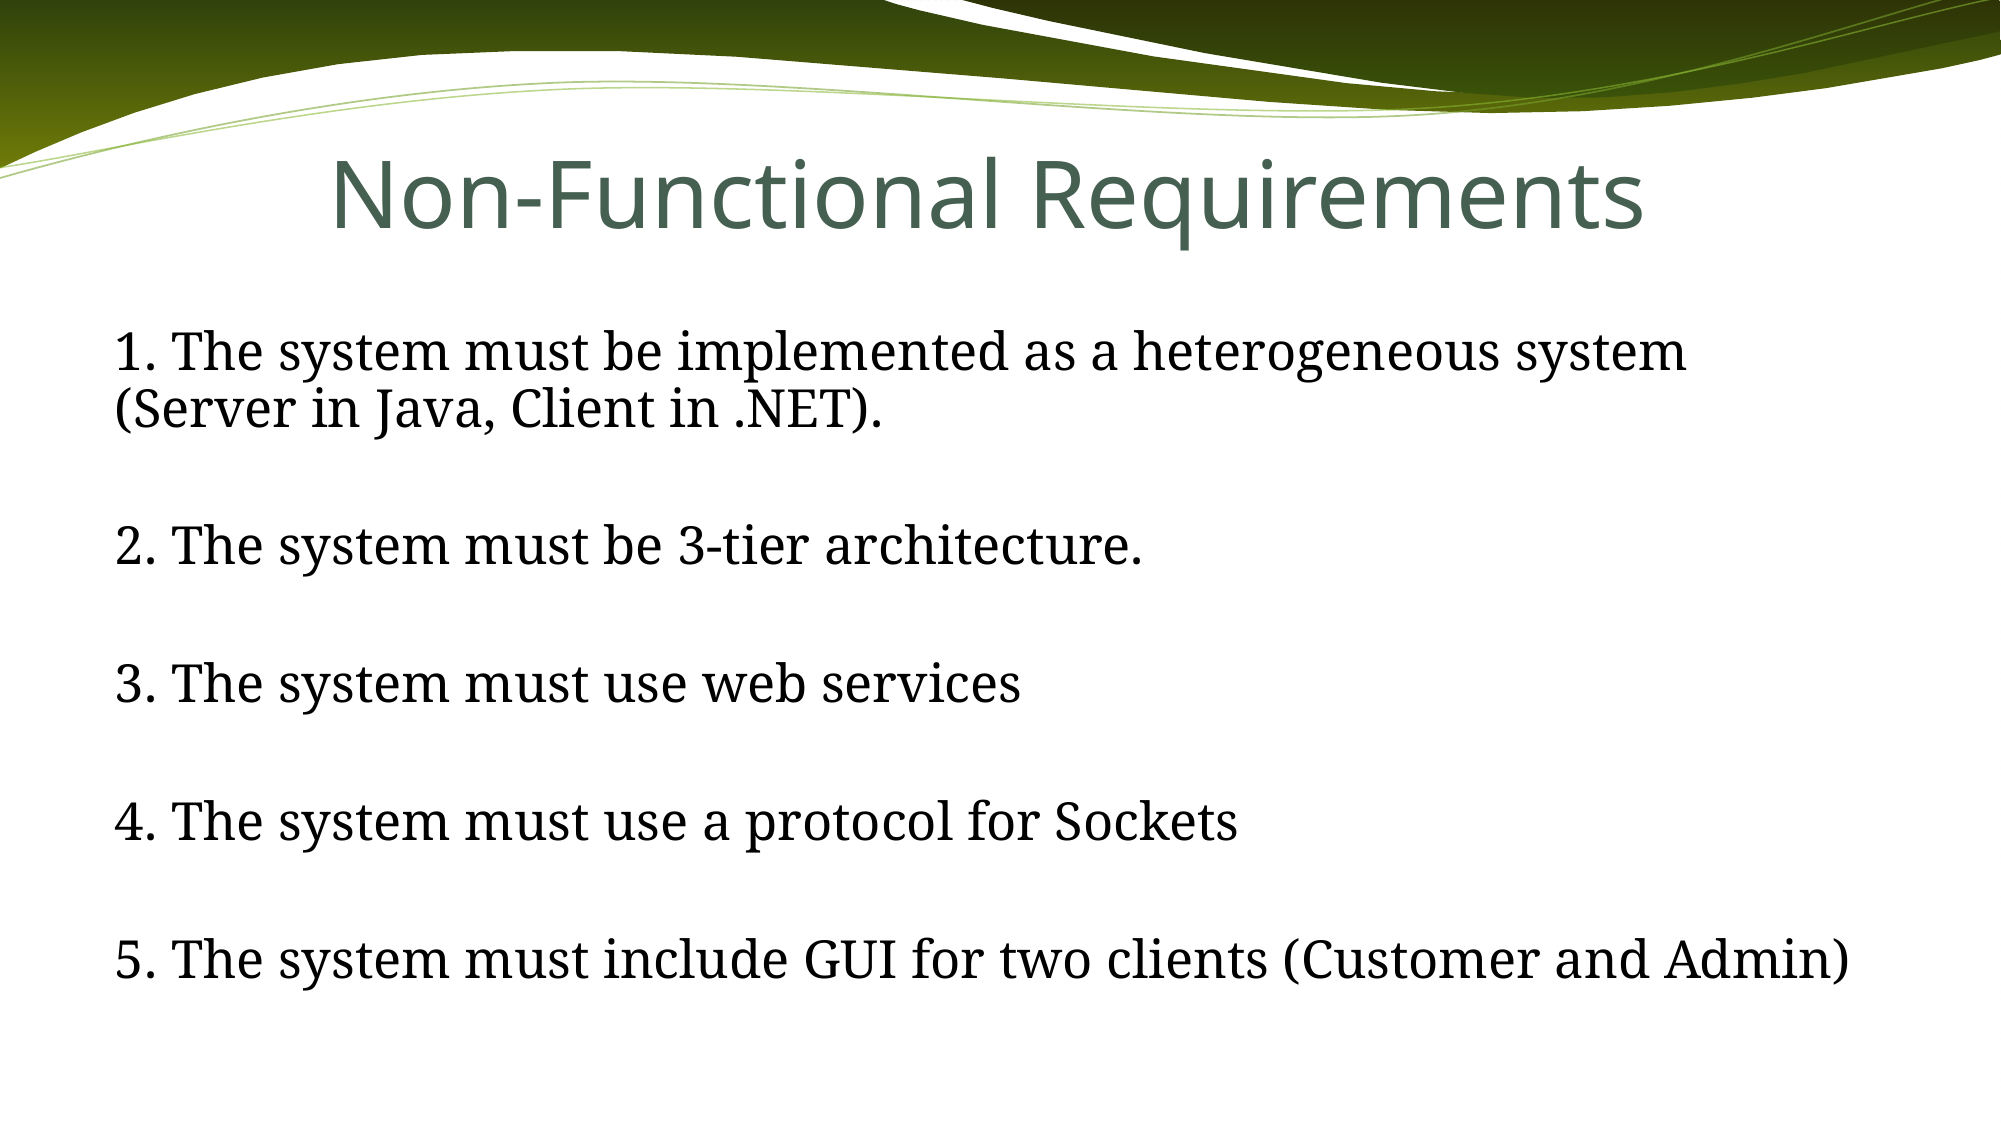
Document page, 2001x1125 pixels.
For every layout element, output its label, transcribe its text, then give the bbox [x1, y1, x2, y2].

list 1. The system must be implemented as a heterogeneous system (Server in Java, Client in .NET). 2. The system must be 3-tier architecture. 3. The system must use web services 4. The system must use a protocol for Sockets 5. The system must include GUI for two clients (Customer and Admin) [99, 317, 1900, 1038]
title Non-Functional Requirements [99, 115, 1900, 247]
